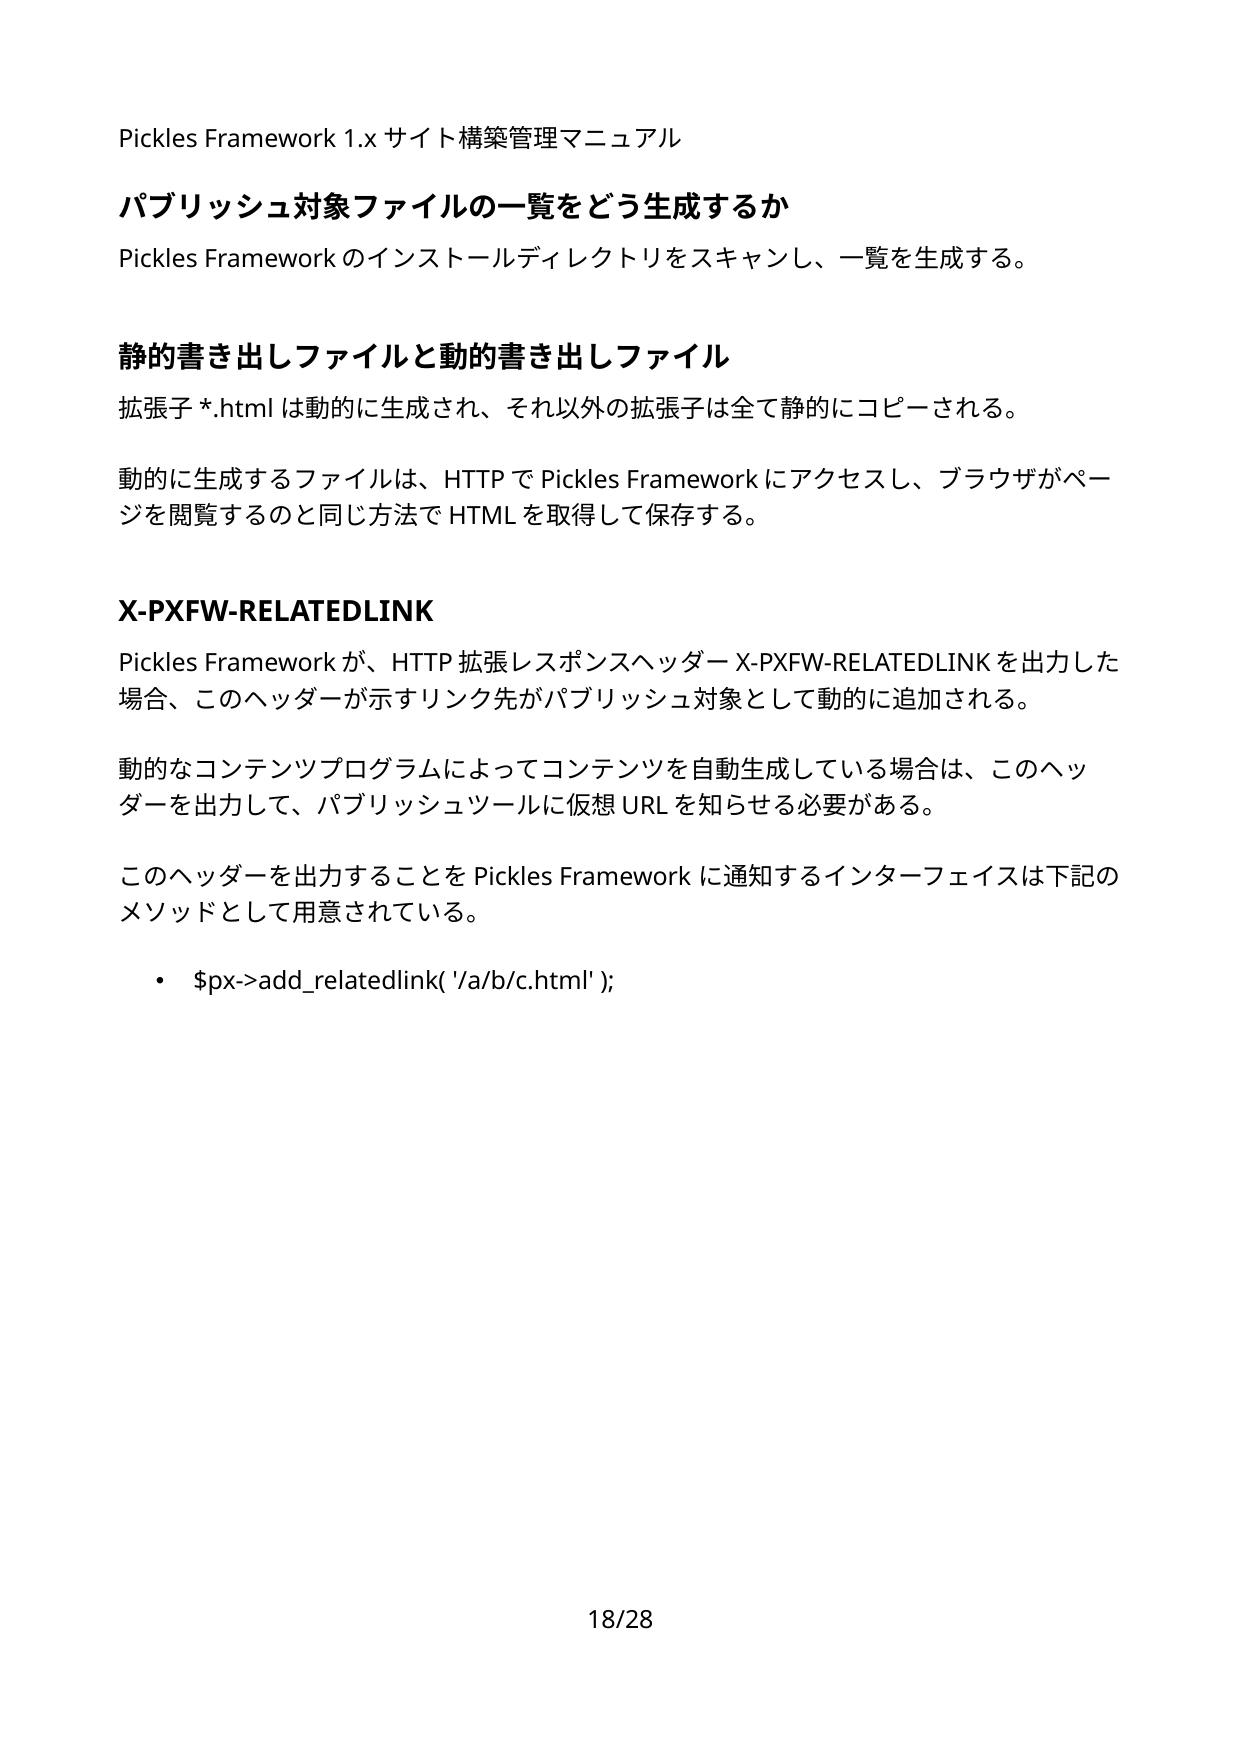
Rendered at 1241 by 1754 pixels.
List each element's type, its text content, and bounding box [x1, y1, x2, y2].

text 動的に生成するファイルは、HTTPでPickles Frameworkにアクセスし、ブラウザがページを閲覧するのと同じ方法でHTMLを取得して保存する。 [118, 459, 1122, 532]
text Pickles Frameworkが、HTTP拡張レスポンスヘッダーX-PXFW-RELATEDLINKを出力した場合、このヘッダーが示すリンク先がパブリッシュ対象として動的に追加される。 [118, 643, 1122, 715]
text 拡張子 *.html は動的に生成され、それ以外の拡張子は全て静的にコピーされる。 [118, 389, 1122, 425]
subtitle パブリッシュ対象ファイルの一覧をどう生成するか [118, 184, 1122, 226]
text Pickles Frameworkのインストールディレクトリをスキャンし、一覧を生成する。 [118, 239, 1122, 275]
list $px->add_relatedlink( '/a/b/c.html' ); [156, 962, 1122, 997]
subtitle X-PXFW-RELATEDLINK [118, 591, 1122, 630]
subtitle 静的書き出しファイルと動的書き出しファイル [118, 334, 1122, 376]
text このヘッダーを出力することをPickles Framework に通知するインターフェイスは下記のメソッドとして用意されている。 [118, 856, 1122, 928]
text 動的なコンテンツプログラムによってコンテンツを自動生成している場合は、このヘッダーを出力して、パブリッシュツールに仮想URLを知らせる必要がある。 [118, 749, 1122, 822]
